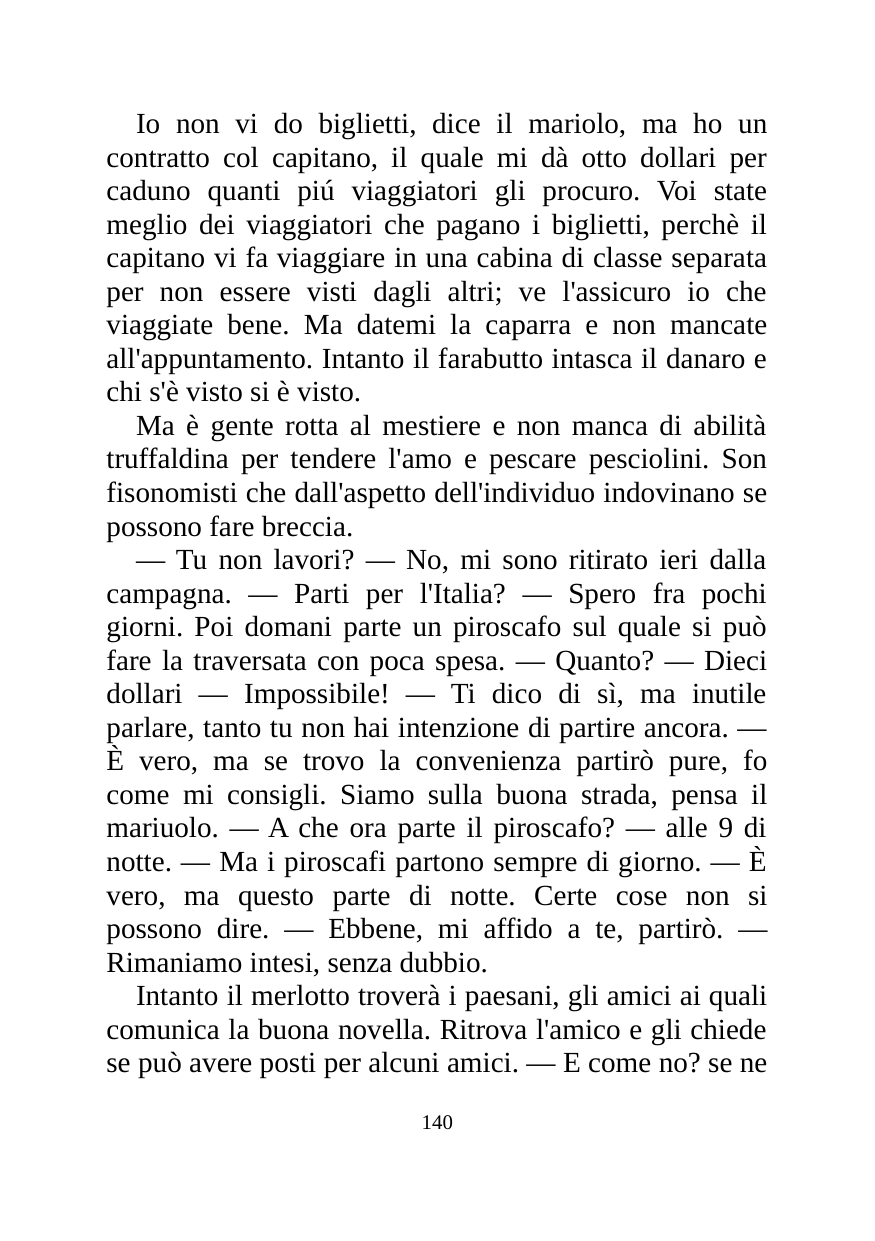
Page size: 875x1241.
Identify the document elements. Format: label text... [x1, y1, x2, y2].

text Intanto il merlotto troverà i paesani, gli amici ai quali comunica la buona novella. Ritrova l'amico e gli chiede se può avere posti per alcuni amici. — E come no? se ne [106, 978, 768, 1079]
text Io non vi do biglietti, dice il mariolo, ma ho un contratto col capitano, il quale mi dà otto dollari per caduno quanti piú viaggiatori gli procuro. Voi state meglio dei viaggiatori che pagano i biglietti, perchè il capitano vi fa viaggiare in una cabina di classe separata per non essere visti dagli altri; ve l'assicuro io che viaggiate bene. Ma datemi la caparra e non mancate all'appuntamento. Intanto il farabutto intasca il danaro e chi s'è visto si è visto. [106, 106, 768, 408]
text Ma è gente rotta al mestiere e non manca di abilità truffaldina per tendere l'amo e pescare pesciolini. Son fisonomisti che dall'aspetto dell'individuo indovinano se possono fare breccia. [106, 408, 768, 542]
text — Tu non lavori? — No, mi sono ritirato ieri dalla campagna. — Parti per l'Italia? — Spero fra pochi giorni. Poi domani parte un piroscafo sul quale si può fare la traversata con poca spesa. — Quanto? — Dieci dollari — Impossibile! — Ti dico di sì, ma inutile parlare, tanto tu non hai intenzione di partire ancora. — È vero, ma se trovo la convenienza partirò pure, fo come mi consigli. Siamo sulla buona strada, pensa il mariuolo. — A che ora parte il piroscafo? — alle 9 di notte. — Ma i piroscafi partono sempre di giorno. — È vero, ma questo parte di notte. Certe cose non si possono dire. — Ebbene, mi affido a te, partirò. — Rimaniamo intesi, senza dubbio. [106, 542, 768, 978]
